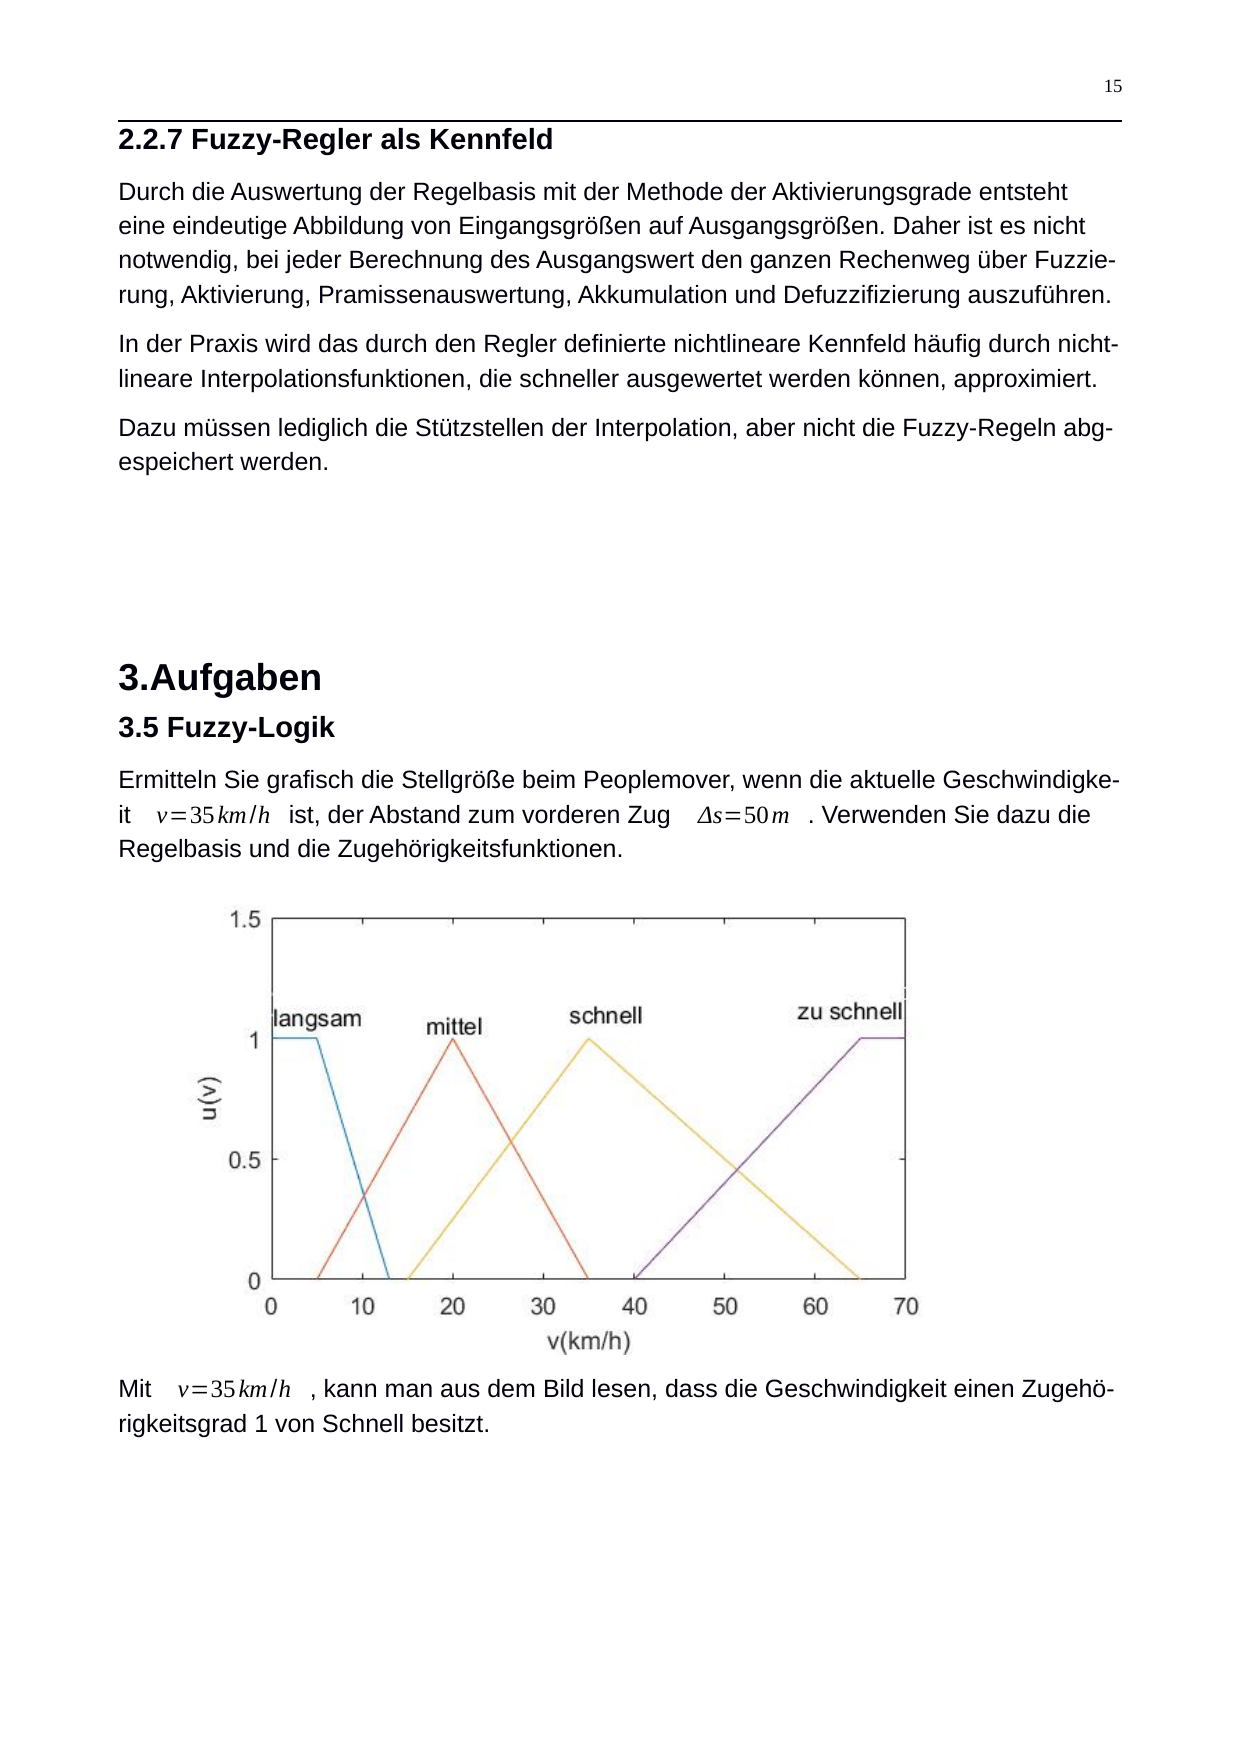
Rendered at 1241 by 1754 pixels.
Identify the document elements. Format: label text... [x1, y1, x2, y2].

picture [166, 883, 984, 1355]
text In der Praxis wird das durch den Regler definierte nichtlineare Kennfeld häufig durch nicht-lineare Interpolationsfunktionen, die schneller ausgewertet werden können, approximiert. [118, 329, 1122, 392]
title 3.Aufgaben [118, 655, 1122, 698]
text Mit , kann man aus dem Bild lesen, dass die Geschwindigkeit einen Zugehö-rigkeitsgrad 1 von Schnell besitzt. [118, 1374, 1122, 1438]
text 3.5 Fuzzy-Logik [118, 711, 1122, 744]
text 2.2.7 Fuzzy-Regler als Kennfeld [118, 122, 1122, 155]
text Ermitteln Sie grafisch die Stellgröße beim Peoplemover, wenn die aktuelle Geschwindigke-it ist, der Abstand zum vorderen Zug . Verwenden Sie dazu die Regelbasis und die Zugehörigkeitsfunktionen. [118, 765, 1122, 863]
text Durch die Auswertung der Regelbasis mit der Methode der Aktivierungsgrade entsteht eine eindeutige Abbildung von Eingangsgrößen auf Ausgangsgrößen. Daher ist es nicht notwendig, bei jeder Berechnung des Ausgangswert den ganzen Rechenweg über Fuzzie-rung, Aktivierung, Pramissenauswertung, Akkumulation und Defuzzifizierung auszuführen. [118, 177, 1122, 309]
text Dazu müssen lediglich die Stützstellen der Interpolation, aber nicht die Fuzzy-Regeln abg-espeichert werden. [118, 413, 1122, 476]
